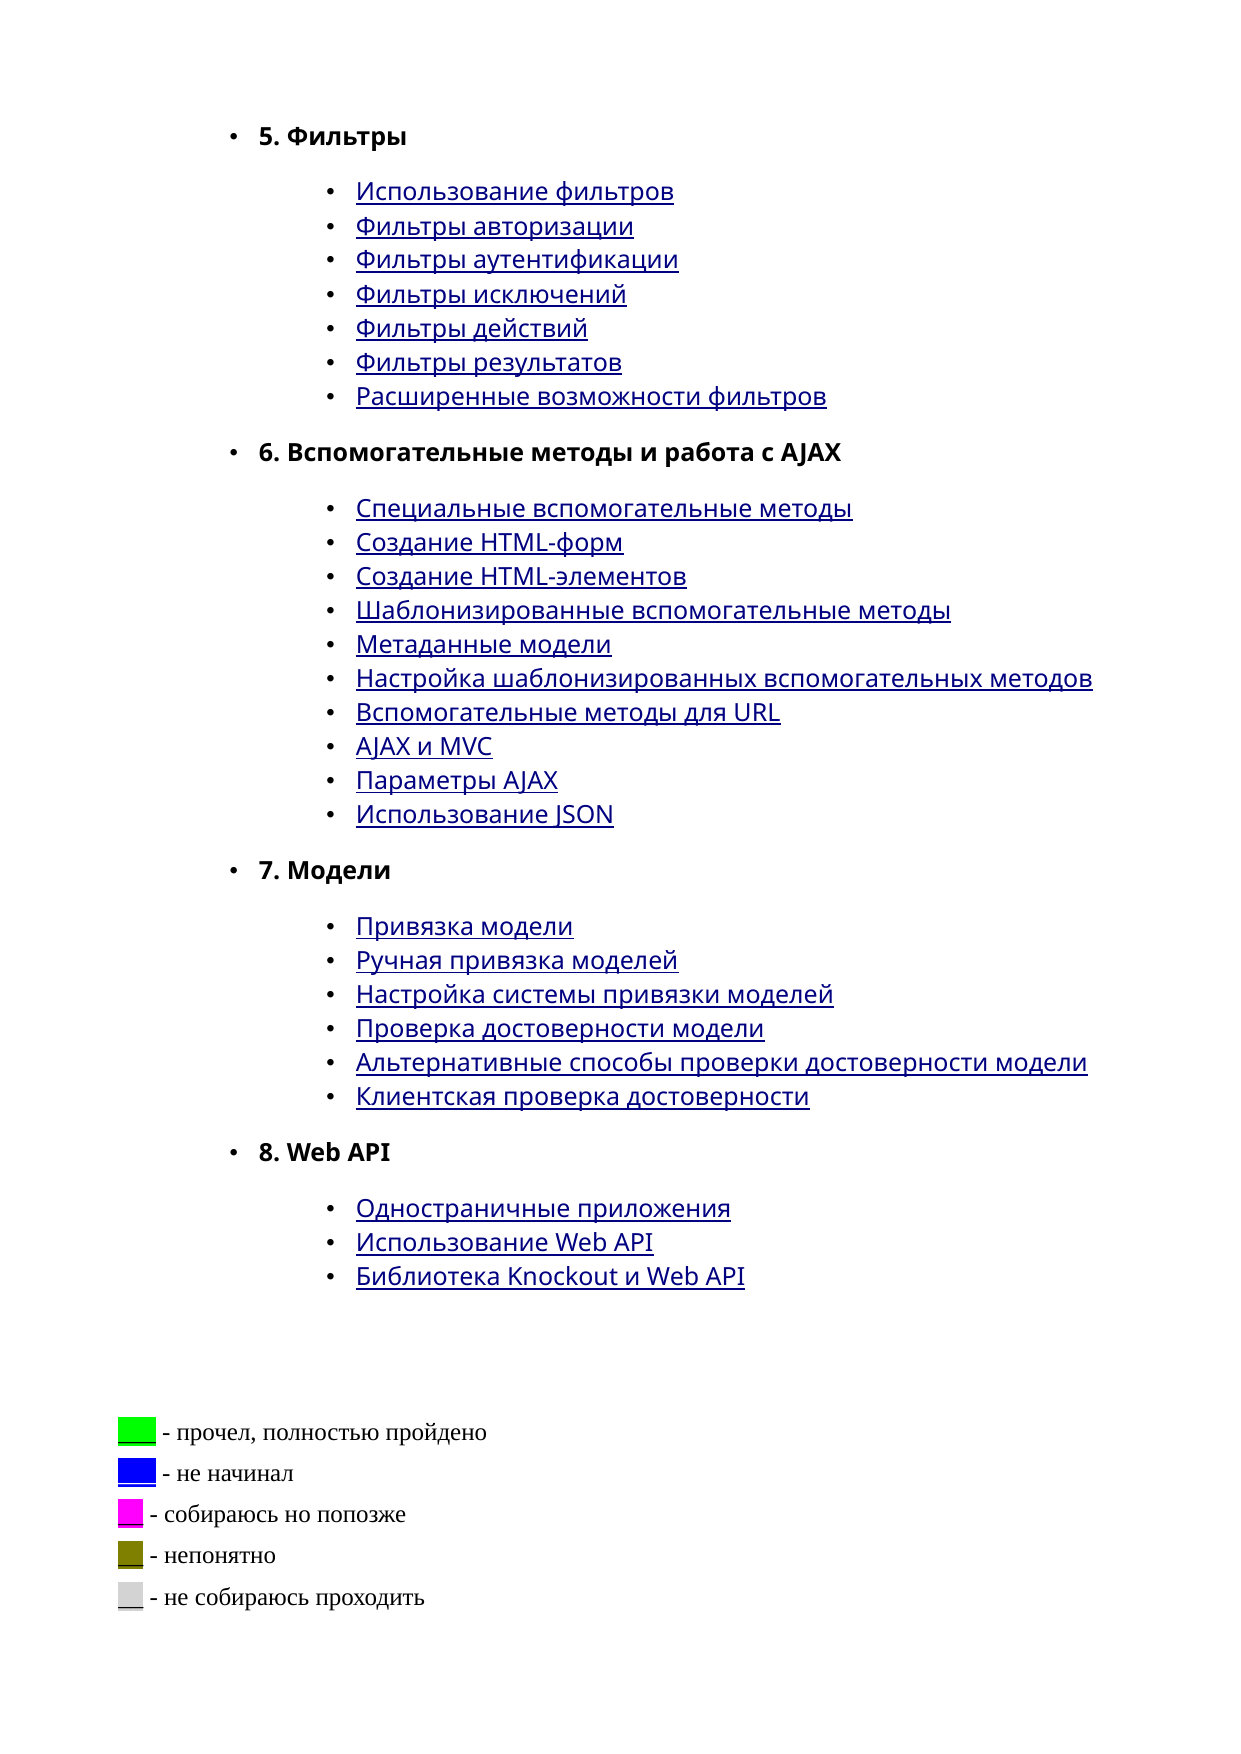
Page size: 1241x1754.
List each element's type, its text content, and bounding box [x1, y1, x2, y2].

text __ - непонятно [118, 1541, 1122, 1569]
list Использование JSON [326, 797, 1122, 831]
list Библиотека Knockout и Web API [326, 1259, 1122, 1293]
subtitle 8. Web API [229, 1135, 1100, 1169]
subtitle 5. Фильтры [229, 118, 1100, 152]
list Шаблонизированные вспомогательные методы [326, 592, 1122, 627]
list Фильтры исключений [326, 276, 1122, 310]
list Специальные вспомогательные методы [326, 490, 1122, 524]
text ___ - не начинал [118, 1458, 1122, 1487]
list Клиентская проверка достоверности [326, 1079, 1122, 1113]
subtitle 7. Модели [229, 853, 1100, 887]
list Привязка модели [326, 909, 1122, 943]
list Метаданные модели [326, 627, 1122, 661]
text __ - не собираюсь проходить [118, 1582, 1122, 1611]
list Фильтры результатов [326, 344, 1122, 378]
list Одностраничные приложения [326, 1191, 1122, 1225]
list Создание HTML-форм [326, 524, 1122, 558]
list Проверка достоверности модели [326, 1011, 1122, 1045]
text __ - собираюсь но попозже [118, 1499, 1122, 1528]
subtitle 6. Вспомогательные методы и работа с AJAX [229, 434, 1100, 468]
list Использование Web API [326, 1225, 1122, 1259]
list AJAX и MVC [326, 729, 1122, 763]
list Расширенные возможности фильтров [326, 378, 1122, 412]
text ___ - прочел, полностью пройдено [118, 1417, 1122, 1446]
list Вспомогательные методы для URL [326, 695, 1122, 729]
list Настройка системы привязки моделей [326, 977, 1122, 1011]
list Ручная привязка моделей [326, 943, 1122, 977]
list Фильтры авторизации [326, 208, 1122, 242]
list Альтернативные способы проверки достоверности модели [326, 1045, 1122, 1079]
list Создание HTML-элементов [326, 558, 1122, 592]
list Фильтры действий [326, 310, 1122, 344]
list Использование фильтров [326, 174, 1122, 208]
list Параметры AJAX [326, 763, 1122, 797]
list Фильтры аутентификации [326, 242, 1122, 276]
list Настройка шаблонизированных вспомогательных методов [326, 661, 1122, 695]
